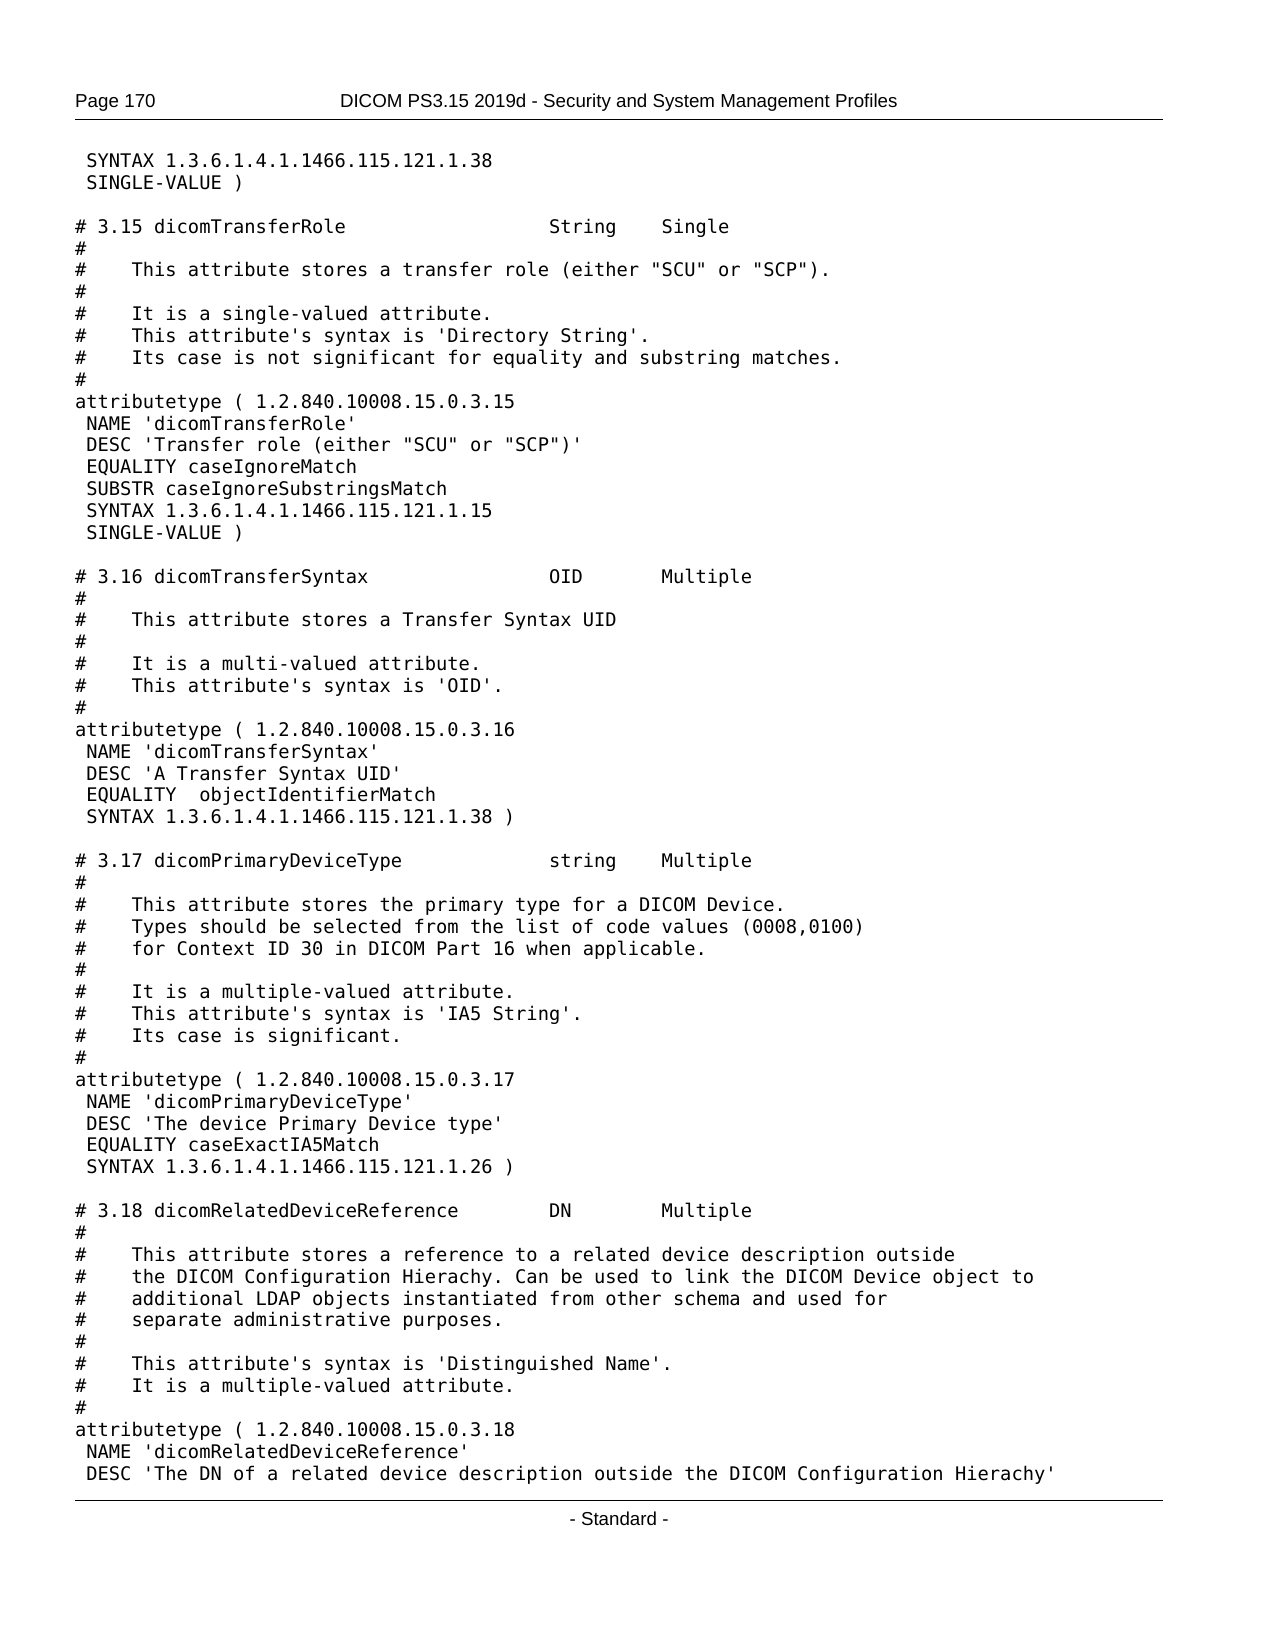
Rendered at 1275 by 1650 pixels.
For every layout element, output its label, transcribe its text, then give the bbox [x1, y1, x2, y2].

text SYNTAX 1.3.6.1.4.1.1466.115.121.1.38 SINGLE-VALUE ) # 3.15 dicomTransferRole String Single # # This attribute stores a transfer role (either "SCU" or "SCP"). # # It is a single-valued attribute. # This attribute's syntax is 'Directory String'. # Its case is not significant for equality and substring matches. # attributetype ( 1.2.840.10008.15.0.3.15 NAME 'dicomTransferRole' DESC 'Transfer role (either "SCU" or "SCP")' EQUALITY caseIgnoreMatch SUBSTR caseIgnoreSubstringsMatch SYNTAX 1.3.6.1.4.1.1466.115.121.1.15 SINGLE-VALUE ) # 3.16 dicomTransferSyntax OID Multiple # # This attribute stores a Transfer Syntax UID # # It is a multi-valued attribute. # This attribute's syntax is 'OID'. # attributetype ( 1.2.840.10008.15.0.3.16 NAME 'dicomTransferSyntax' DESC 'A Transfer Syntax UID' EQUALITY objectIdentifierMatch SYNTAX 1.3.6.1.4.1.1466.115.121.1.38 ) # 3.17 dicomPrimaryDeviceType string Multiple # # This attribute stores the primary type for a DICOM Device. # Types should be selected from the list of code values (0008,0100) # for Context ID 30 in DICOM Part 16 when applicable. # # It is a multiple-valued attribute. # This attribute's syntax is 'IA5 String'. # Its case is significant. # attributetype ( 1.2.840.10008.15.0.3.17 NAME 'dicomPrimaryDeviceType' DESC 'The device Primary Device type' EQUALITY caseExactIA5Match SYNTAX 1.3.6.1.4.1.1466.115.121.1.26 ) # 3.18 dicomRelatedDeviceReference DN Multiple # # This attribute stores a reference to a related device description outside # the DICOM Configuration Hierachy. Can be used to link the DICOM Device object to # additional LDAP objects instantiated from other schema and used for # separate administrative purposes. # # This attribute's syntax is 'Distinguished Name'. # It is a multiple-valued attribute. # attributetype ( 1.2.840.10008.15.0.3.18 NAME 'dicomRelatedDeviceReference' DESC 'The DN of a related device description outside the DICOM Configuration Hierachy' [75, 150, 1162, 1484]
